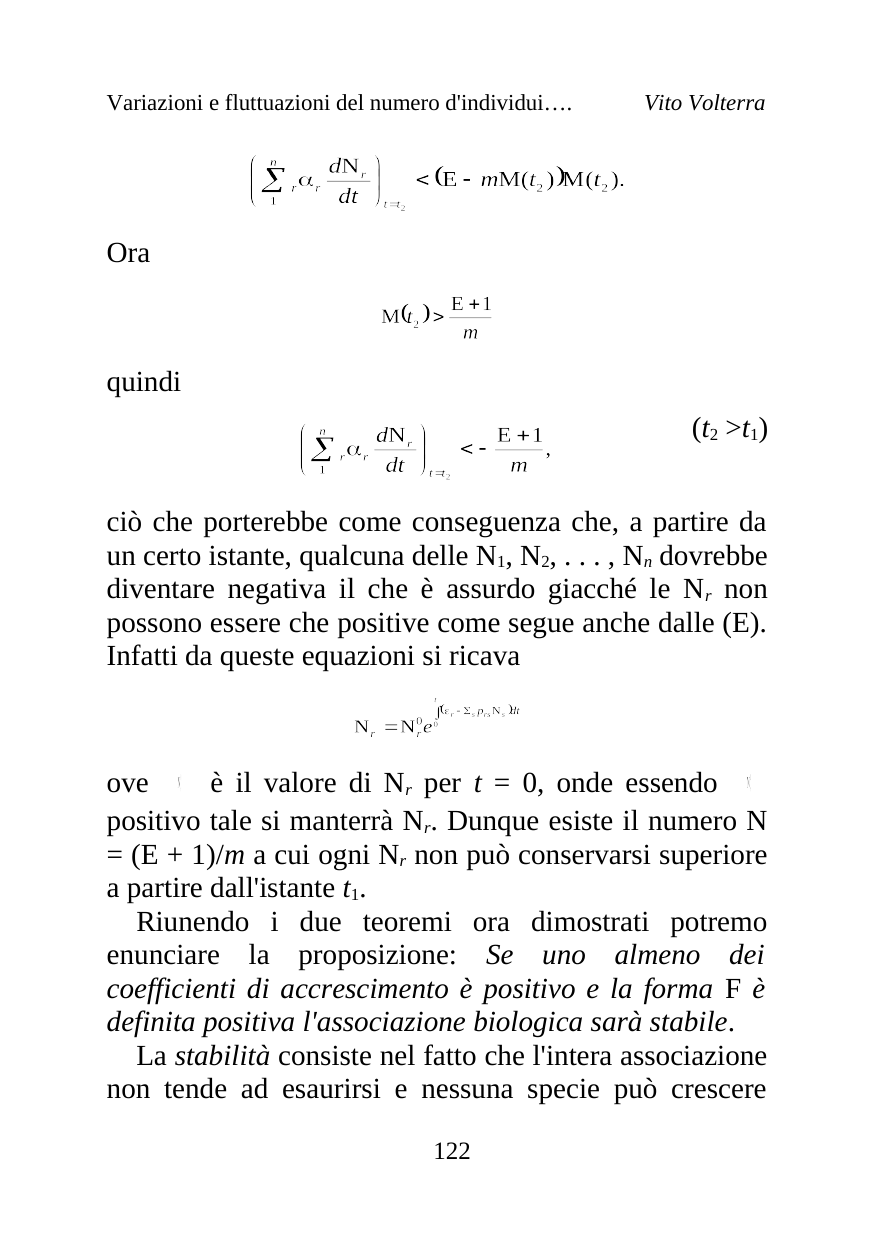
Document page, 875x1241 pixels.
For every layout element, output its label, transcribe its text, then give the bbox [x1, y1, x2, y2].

text Riunendo i due teoremi ora dimostrati potremo enunciare la proposizione: Se uno almeno dei coefficienti di accrescimento è positivo e la forma F è definita positiva l'associazione biologica sarà stabile. [106, 904, 768, 1038]
table_header (t2 >t1) [594, 411, 779, 504]
text ove è il valore di Nr per t = 0, onde essendo positivo tale si manterrà Nr. Dunque esiste il numero N = (E + 1)/m a cui ogni Nr non può conservarsi superiore a partire dall'istante t1. [106, 762, 768, 904]
table_header [269, 411, 594, 504]
text ciò che porterebbe come conseguenza che, a partire da un certo istante, qualcuna delle N1, N2, . . . , Nn dovrebbe diventare negativa il che è assurdo giacché le Nr non possono essere che positive come segue anche dalle (E). Infatti da queste equazioni si ricava [106, 504, 768, 672]
text La stabilità consiste nel fatto che l'intera associazione non tende ad esaurirsi e nessuna specie può crescere [106, 1038, 768, 1105]
text Ora [106, 235, 768, 269]
text quindi [106, 364, 768, 398]
